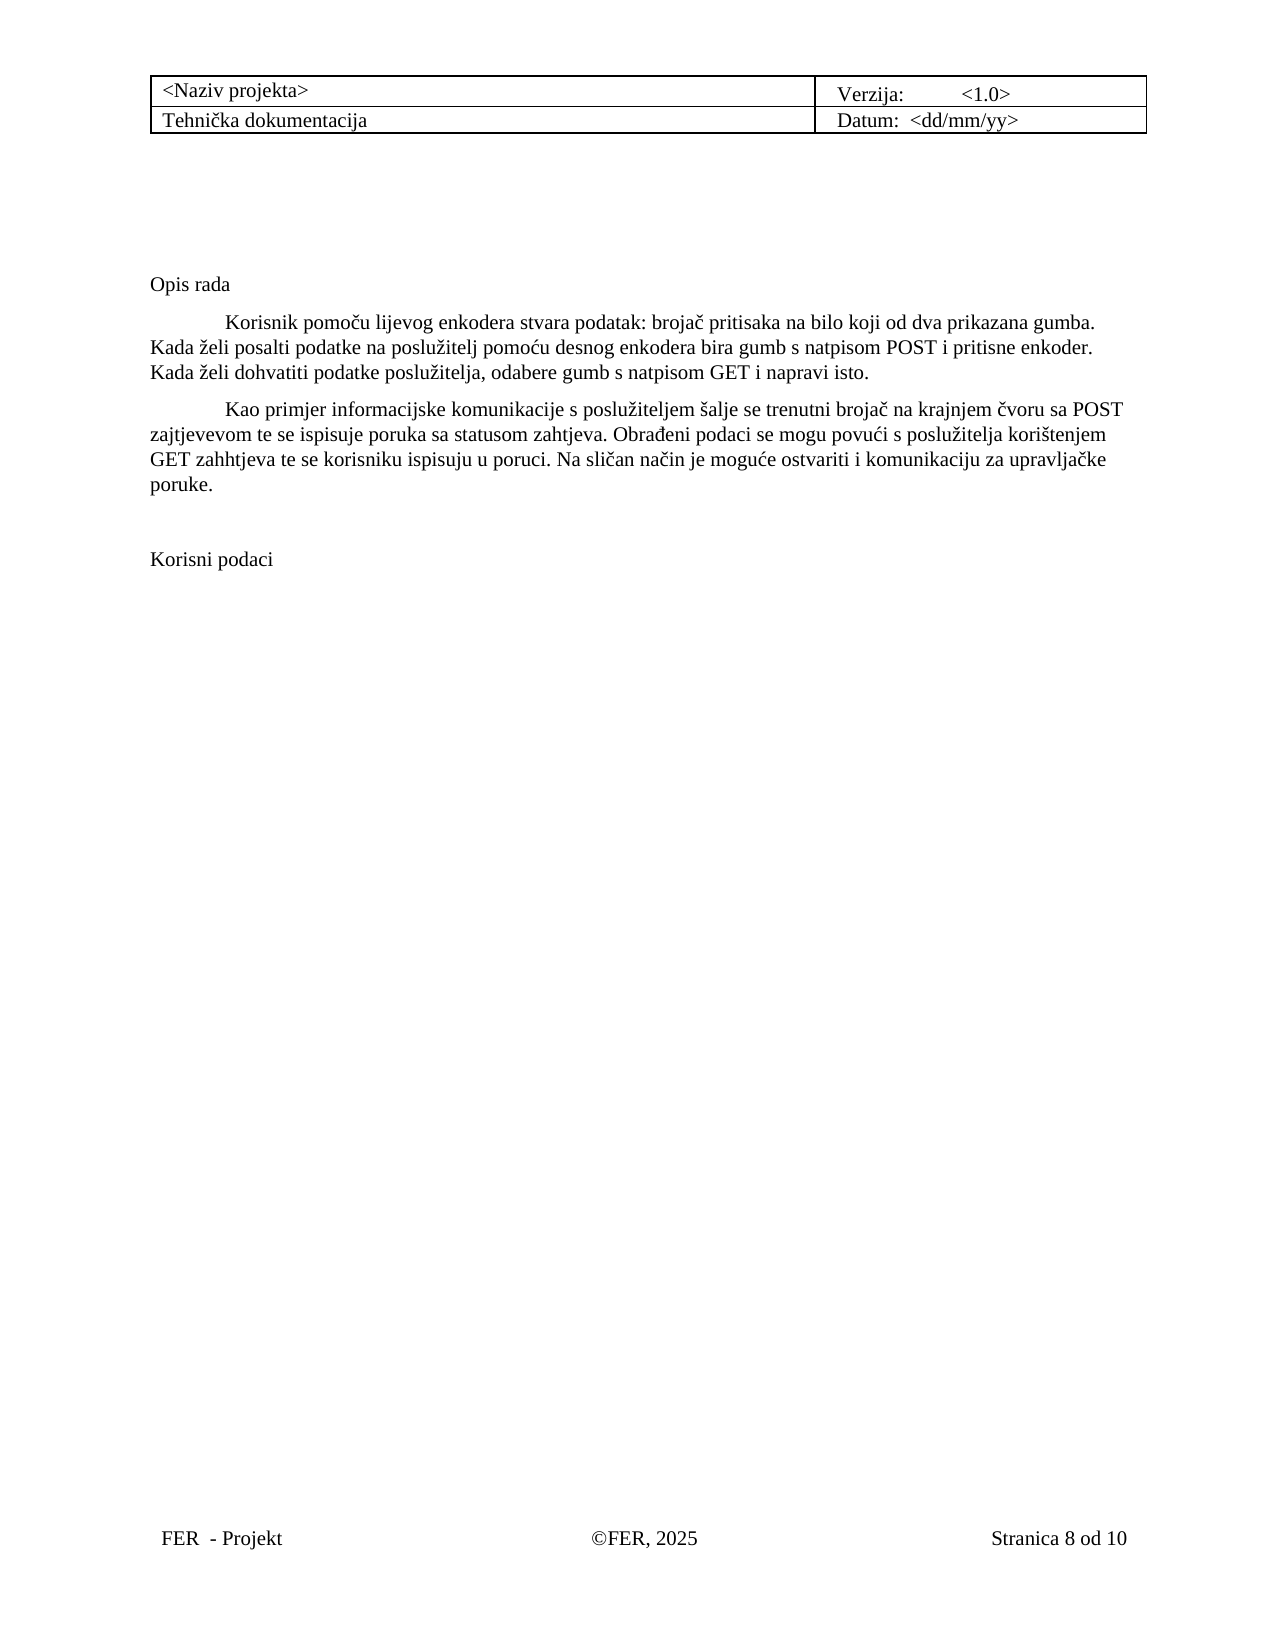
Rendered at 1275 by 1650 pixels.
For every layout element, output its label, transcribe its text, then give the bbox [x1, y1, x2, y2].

text Kao primjer informacijske komunikacije s poslužiteljem šalje se trenutni brojač na krajnjem čvoru sa POST zajtjevevom te se ispisuje poruka sa statusom zahtjeva. Obrađeni podaci se mogu povući s poslužitelja korištenjem GET zahhtjeva te se korisniku ispisuju u poruci. Na sličan način je moguće ostvariti i komunikaciju za upravljačke poruke. [150, 396, 1125, 496]
text Korisni podaci [150, 546, 1125, 571]
text Opis rada [150, 271, 1125, 296]
text Korisnik pomoču lijevog enkodera stvara podatak: brojač pritisaka na bilo koji od dva prikazana gumba. Kada želi posalti podatke na poslužitelj pomoću desnog enkodera bira gumb s natpisom POST i pritisne enkoder. Kada želi dohvatiti podatke poslužitelja, odabere gumb s natpisom GET i napravi isto. [150, 309, 1125, 384]
